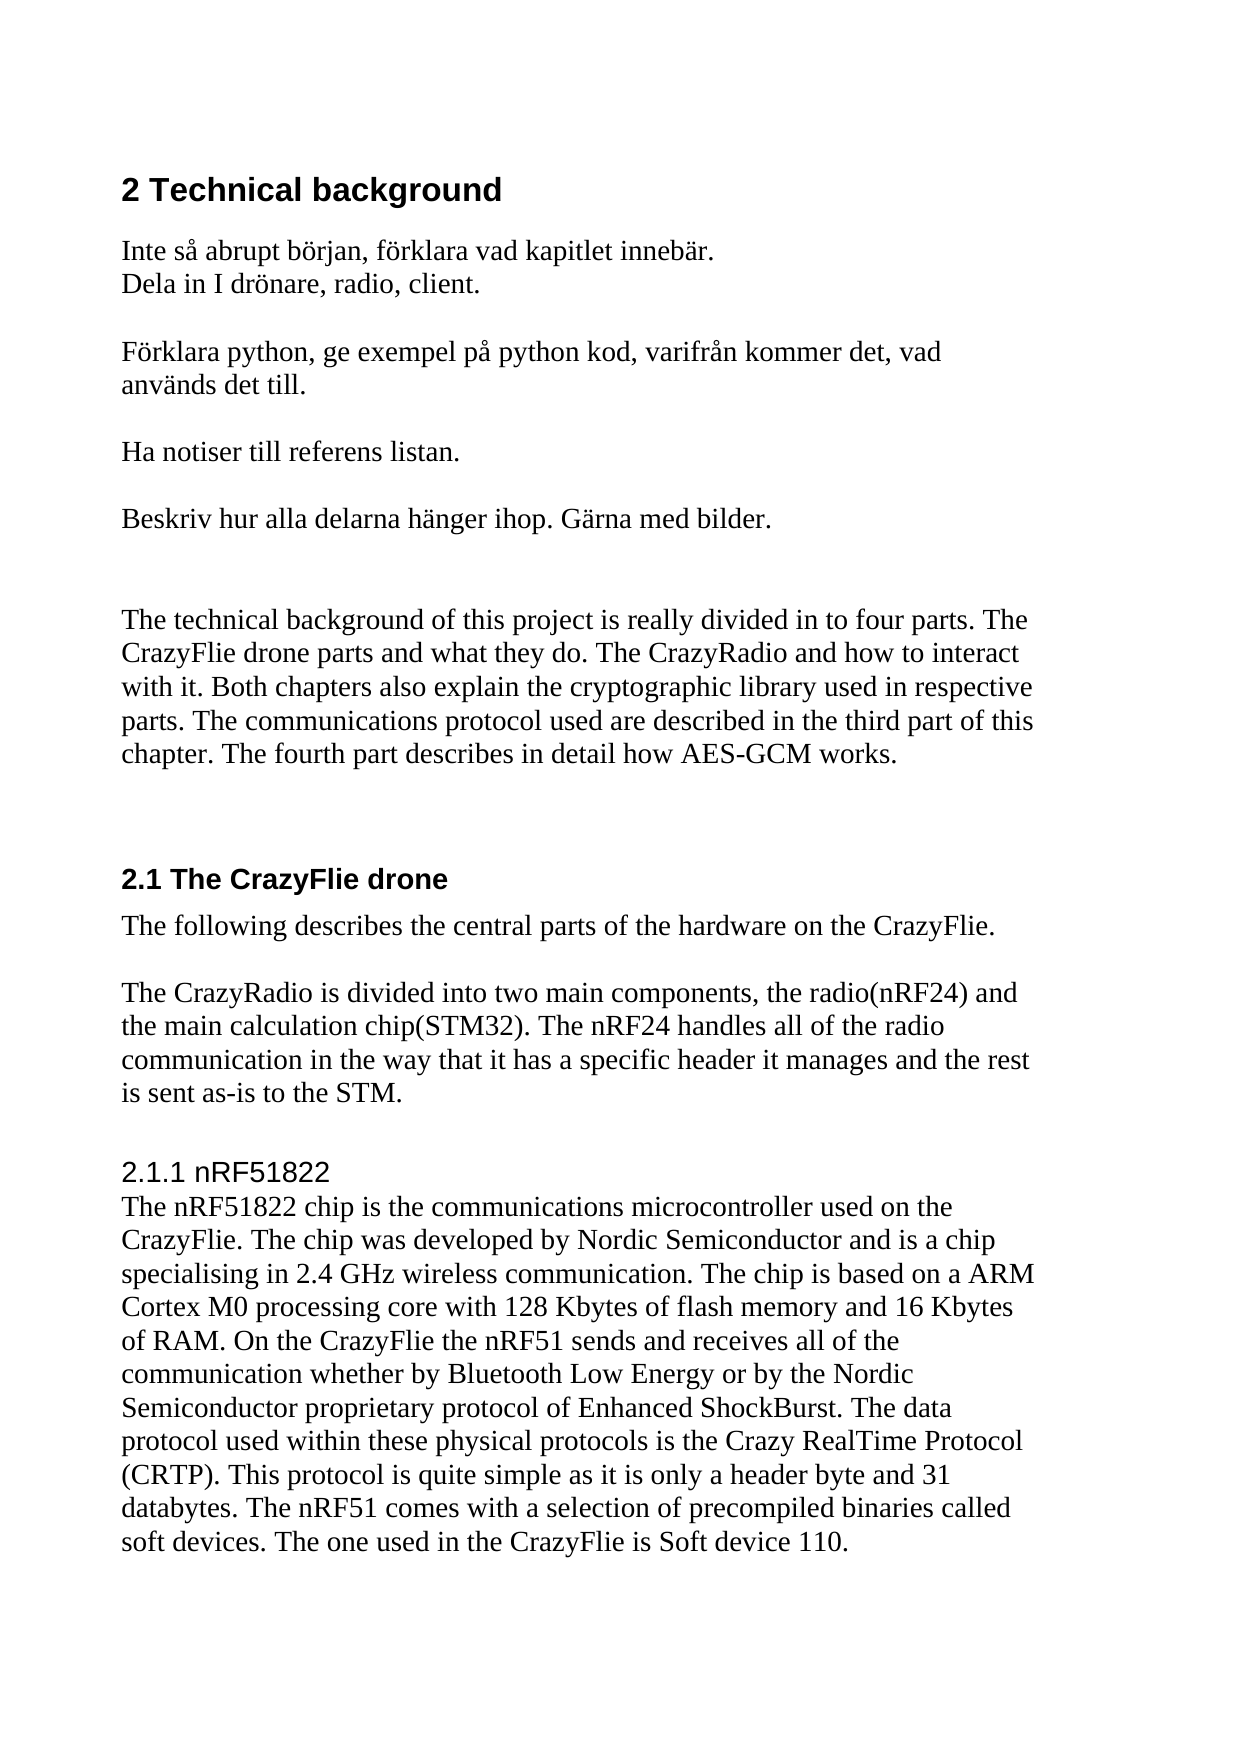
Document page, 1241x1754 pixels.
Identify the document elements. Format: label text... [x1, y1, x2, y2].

text Dela in I drönare, radio, client. [121, 267, 1042, 300]
text The technical background of this project is really divided in to four parts. The CrazyFlie drone parts and what they do. The CrazyRadio and how to interact with it. Both chapters also explain the cryptographic library used in respective parts. The communications protocol used are described in the third part of this chapter. The fourth part describes in detail how AES-GCM works. [121, 602, 1042, 770]
text The nRF51822 chip is the communications microcontroller used on the CrazyFlie. The chip was developed by Nordic Semiconductor and is a chip specialising in 2.4 GHz wireless communication. The chip is based on a ARM Cortex M0 processing core with 128 Kbytes of flash memory and 16 Kbytes of RAM. On the CrazyFlie the nRF51 sends and receives all of the communication whether by Bluetooth Low Energy or by the Nordic Semiconductor proprietary protocol of Enhanced ShockBurst. The data protocol used within these physical protocols is the Crazy RealTime Protocol (CRTP). This protocol is quite simple as it is only a header byte and 31 databytes. The nRF51 comes with a selection of precompiled binaries called soft devices. The one used in the CrazyFlie is Soft device 110. [121, 1189, 1042, 1558]
text Förklara python, ge exempel på python kod, varifrån kommer det, vad används det till. [121, 334, 1042, 401]
subtitle nRF51822 [121, 1155, 1042, 1189]
text Beskriv hur alla delarna hänger ihop. Gärna med bilder. [121, 501, 1042, 535]
text The following describes the central parts of the hardware on the CrazyFlie. [121, 908, 1042, 941]
text Inte så abrupt början, förklara vad kapitlet innebär. [121, 233, 1042, 267]
subtitle Technical background [121, 170, 1042, 208]
text The CrazyRadio is divided into two main components, the radio(nRF24) and the main calculation chip(STM32). The nRF24 handles all of the radio communication in the way that it has a specific header it manages and the rest is sent as-is to the STM. [121, 975, 1042, 1109]
text Ha notiser till referens listan. [121, 434, 1042, 468]
subtitle The CrazyFlie drone [121, 862, 1042, 895]
